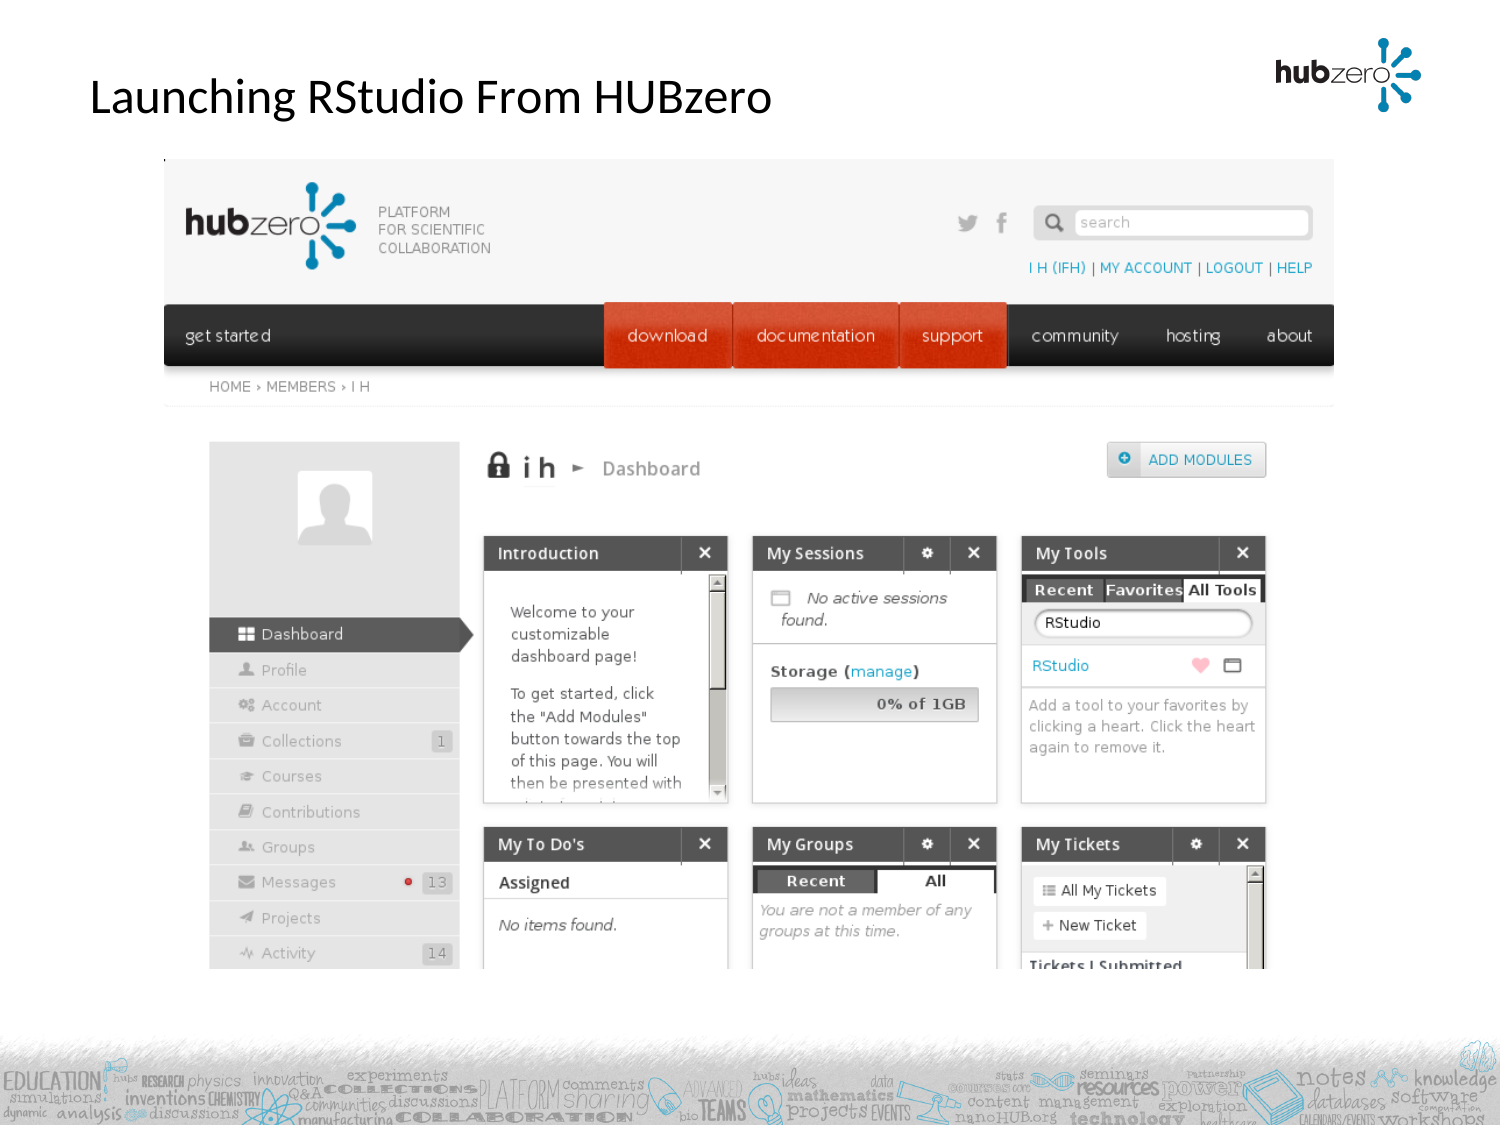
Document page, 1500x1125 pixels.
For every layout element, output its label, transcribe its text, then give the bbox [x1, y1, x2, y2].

picture [1272, 35, 1424, 44]
picture [164, 159, 1334, 969]
title Launching RStudio From HUBzero [75, 44, 1426, 144]
picture [0, 1034, 1500, 1125]
